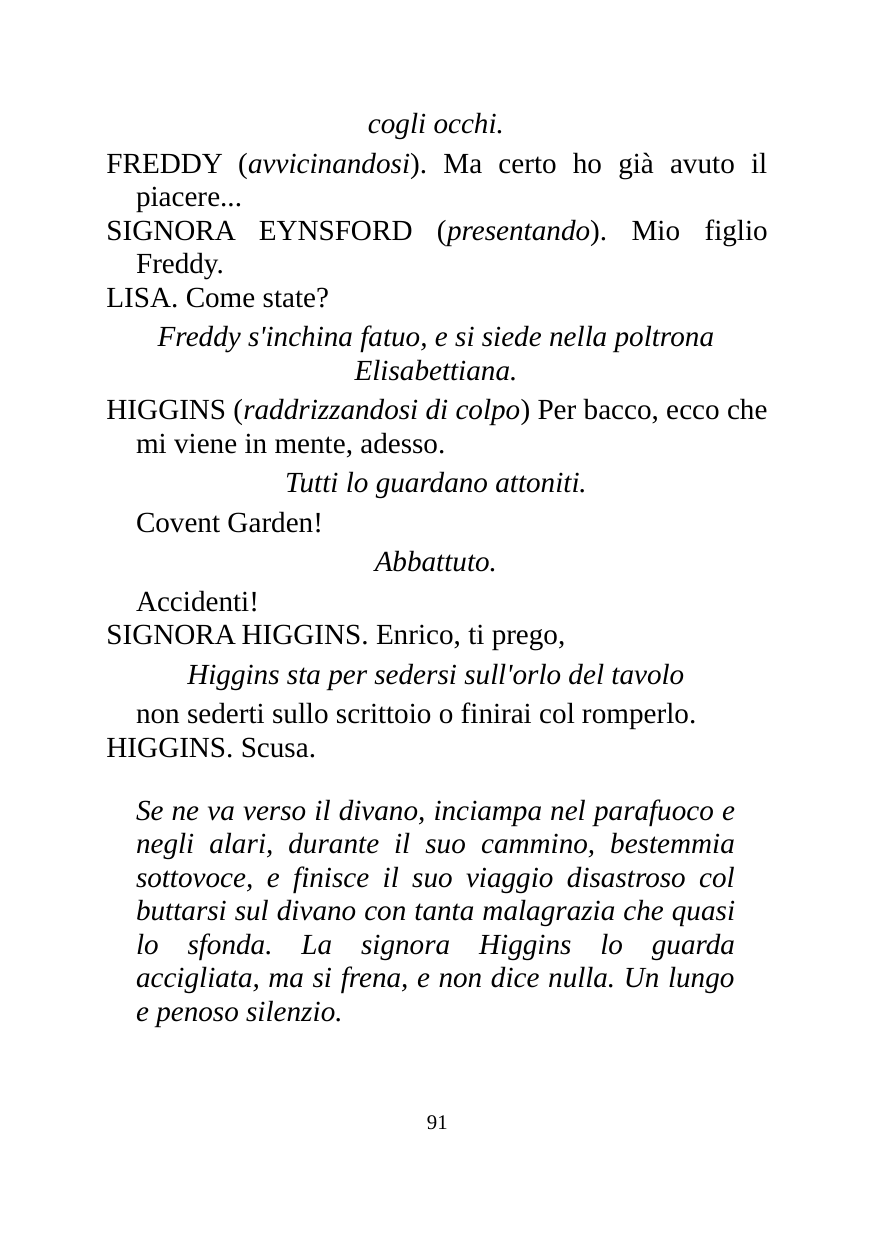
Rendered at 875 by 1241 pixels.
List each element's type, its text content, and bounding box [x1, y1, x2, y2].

text Freddy s'inchina fatuo, e si siede nella poltrona Elisabettiana. [136, 319, 738, 386]
text Tutti lo guardano attoniti. [136, 465, 738, 499]
text SIGNORA EYNSFORD (presentando). Mio figlio Freddy. [106, 213, 768, 280]
text HIGGINS. Scusa. [106, 730, 768, 763]
text LISA. Come state? [106, 280, 768, 313]
text Higgins sta per sedersi sull'orlo del tavolo [136, 657, 738, 690]
text Accidenti! [136, 584, 768, 617]
text Se ne va verso il divano, inciampa nel parafuoco e negli alari, durante il suo cammino, bestemmia sottovoce, e finisce il suo viaggio disastroso col buttarsi sul divano con tanta malagrazia che quasi lo sfonda. La signora Higgins lo guarda accigliata, ma si frena, e non dice nulla. Un lungo e penoso silenzio. [136, 793, 738, 1028]
text Abbattuto. [136, 544, 738, 578]
text HIGGINS (raddrizzandosi di colpo) Per bacco, ecco che mi viene in mente, adesso. [106, 392, 768, 459]
text non sederti sullo scrittoio o finirai col romperlo. [136, 696, 768, 730]
text SIGNORA HIGGINS. Enrico, ti prego, [106, 617, 768, 651]
text Covent Garden! [136, 505, 768, 538]
text FREDDY (avvicinandosi). Ma certo ho già avuto il piacere... [106, 146, 768, 213]
text cogli occhi. [136, 106, 738, 140]
